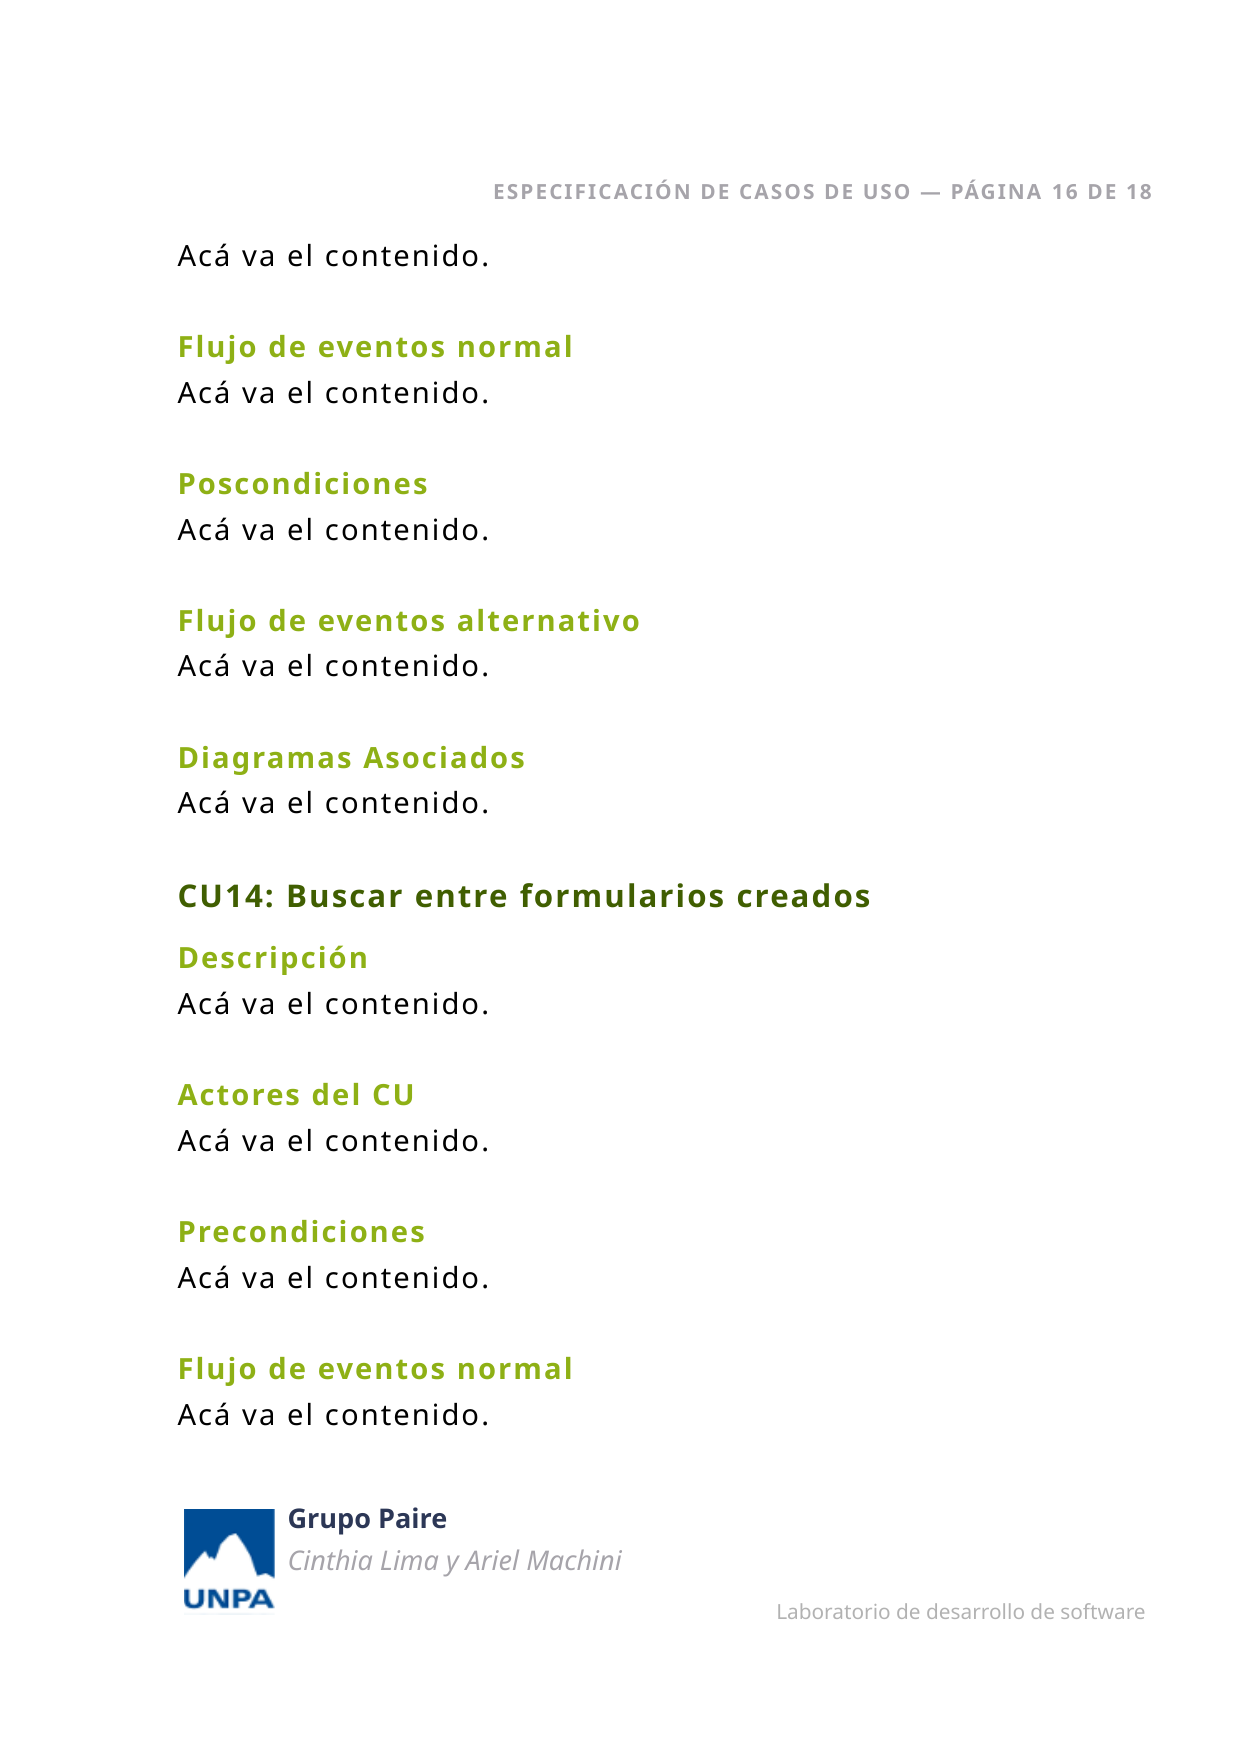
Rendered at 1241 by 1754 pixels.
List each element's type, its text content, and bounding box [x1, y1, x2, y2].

text Acá va el contenido. [177, 783, 1152, 822]
text Acá va el contenido. [177, 1120, 1152, 1160]
text Acá va el contenido. [177, 983, 1152, 1023]
text Acá va el contenido. [177, 1257, 1152, 1297]
text Descripción [177, 938, 1152, 977]
text Acá va el contenido. [177, 509, 1152, 548]
text Flujo de eventos alternativo [177, 600, 1152, 640]
text Flujo de eventos normal [177, 1348, 1152, 1388]
text Poscondiciones [177, 463, 1152, 503]
text Acá va el contenido. [177, 235, 1152, 275]
text Acá va el contenido. [177, 1394, 1152, 1434]
text Precondiciones [177, 1211, 1152, 1251]
text Acá va el contenido. [177, 372, 1152, 412]
text Diagramas Asociados [177, 737, 1152, 777]
picture [184, 1509, 275, 1615]
text Actores del CU [177, 1074, 1152, 1114]
text CU14: Buscar entre formularios creados [177, 874, 1152, 916]
text Acá va el contenido. [177, 646, 1152, 685]
text Flujo de eventos normal [177, 326, 1152, 366]
